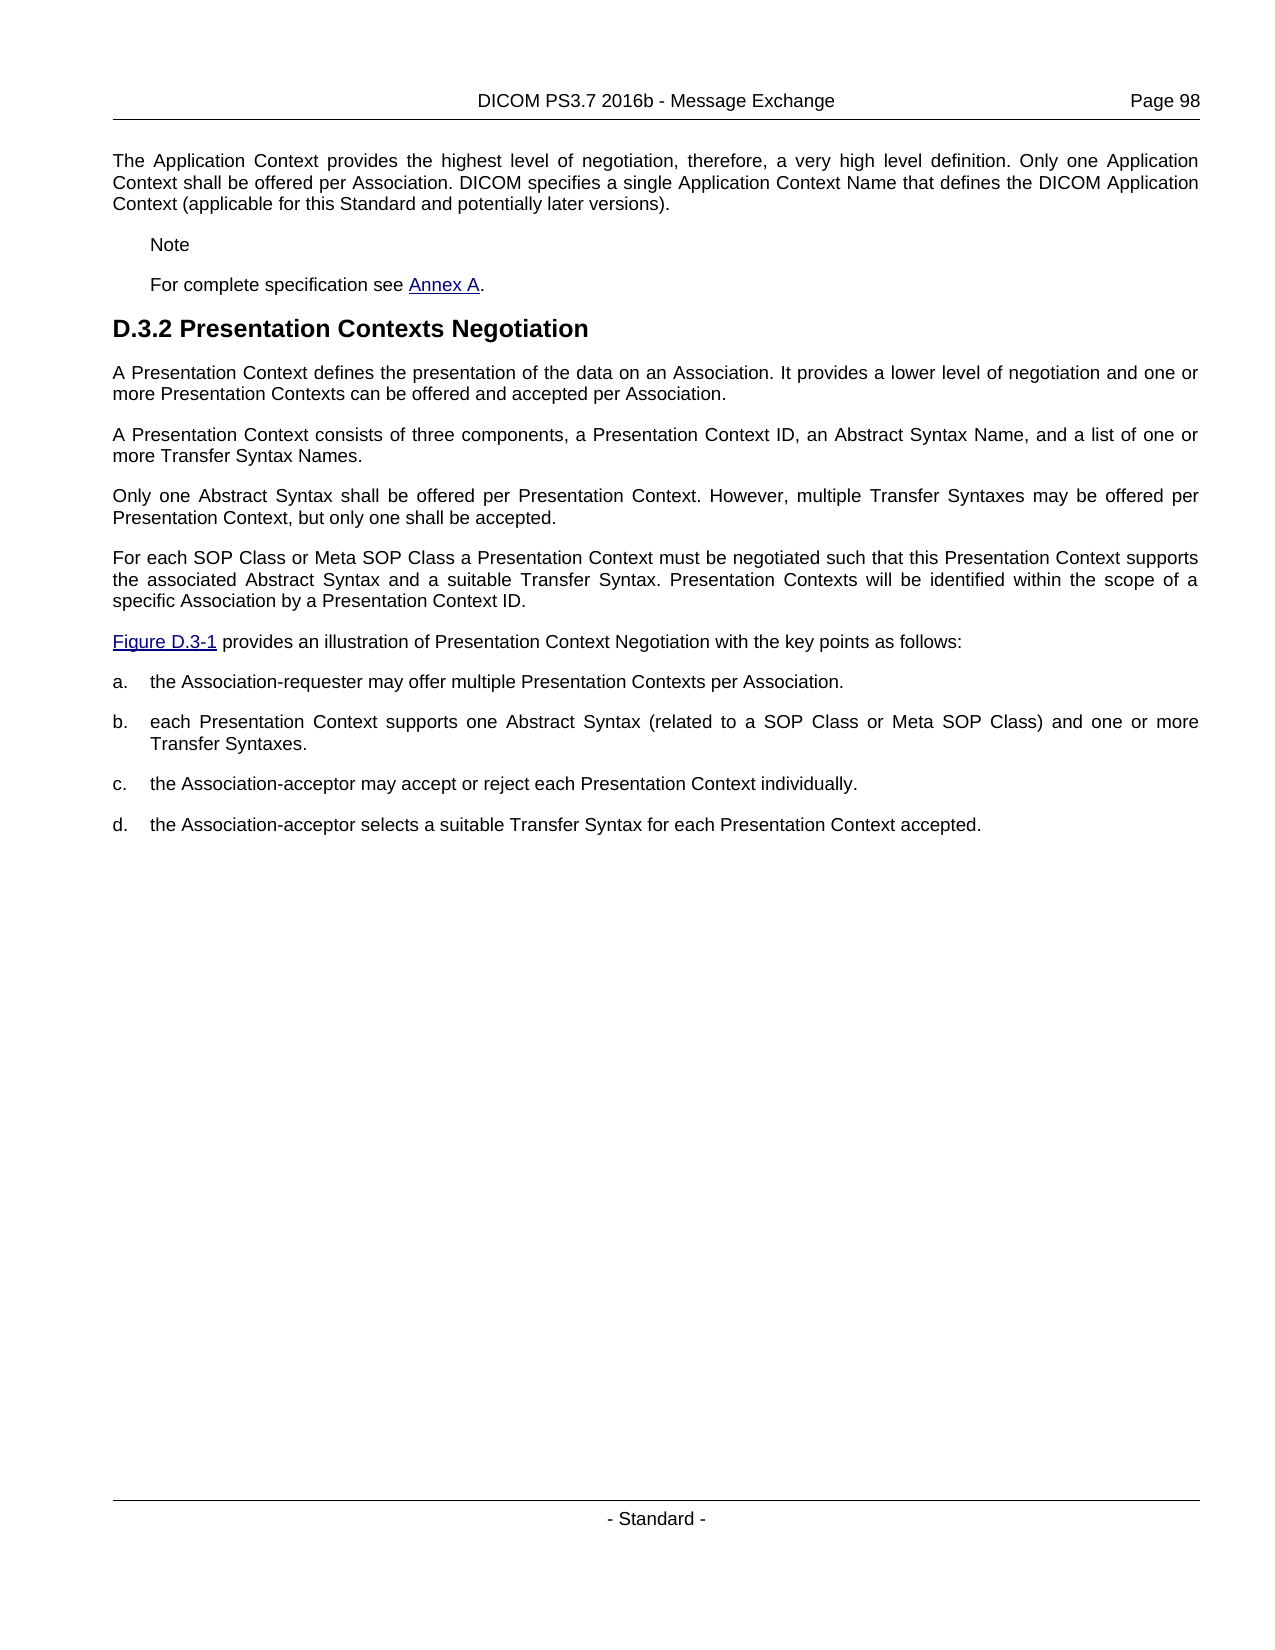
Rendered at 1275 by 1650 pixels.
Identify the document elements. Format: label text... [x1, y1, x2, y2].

list the Association-acceptor may accept or reject each Presentation Context individually. [112, 773, 1200, 795]
list the Association-requester may offer multiple Presentation Contexts per Association. [112, 671, 1200, 692]
text The Application Context provides the highest level of negotiation, therefore, a very high level definition. Only one Application Context shall be offered per Association. DICOM specifies a single Application Context Name that defines the DICOM Application Context (applicable for this Standard and potentially later versions). [112, 150, 1200, 215]
text For complete specification see Annex A. [150, 274, 1162, 295]
text A Presentation Context defines the presentation of the data on an Association. It provides a lower level of negotiation and one or more Presentation Contexts can be offered and accepted per Association. [112, 362, 1200, 405]
text Note [150, 233, 1162, 255]
text A Presentation Context consists of three components, a Presentation Context ID, an Abstract Syntax Name, and a list of one or more Transfer Syntax Names. [112, 423, 1200, 467]
list each Presentation Context supports one Abstract Syntax (related to a SOP Class or Meta SOP Class) and one or more Transfer Syntaxes. [112, 711, 1200, 754]
text Only one Abstract Syntax shall be offered per Presentation Context. However, multiple Transfer Syntaxes may be offered per Presentation Context, but only one shall be accepted. [112, 485, 1200, 528]
list the Association-acceptor selects a suitable Transfer Syntax for each Presentation Context accepted. [112, 813, 1200, 835]
text For each SOP Class or Meta SOP Class a Presentation Context must be negotiated such that this Presentation Context supports the associated Abstract Syntax and a suitable Transfer Syntax. Presentation Contexts will be identified within the scope of a specific Association by a Presentation Context ID. [112, 547, 1200, 612]
text Figure D.3-1 provides an illustration of Presentation Context Negotiation with the key points as follows: [112, 631, 1200, 652]
text D.3.2 Presentation Contexts Negotiation [112, 314, 1200, 343]
